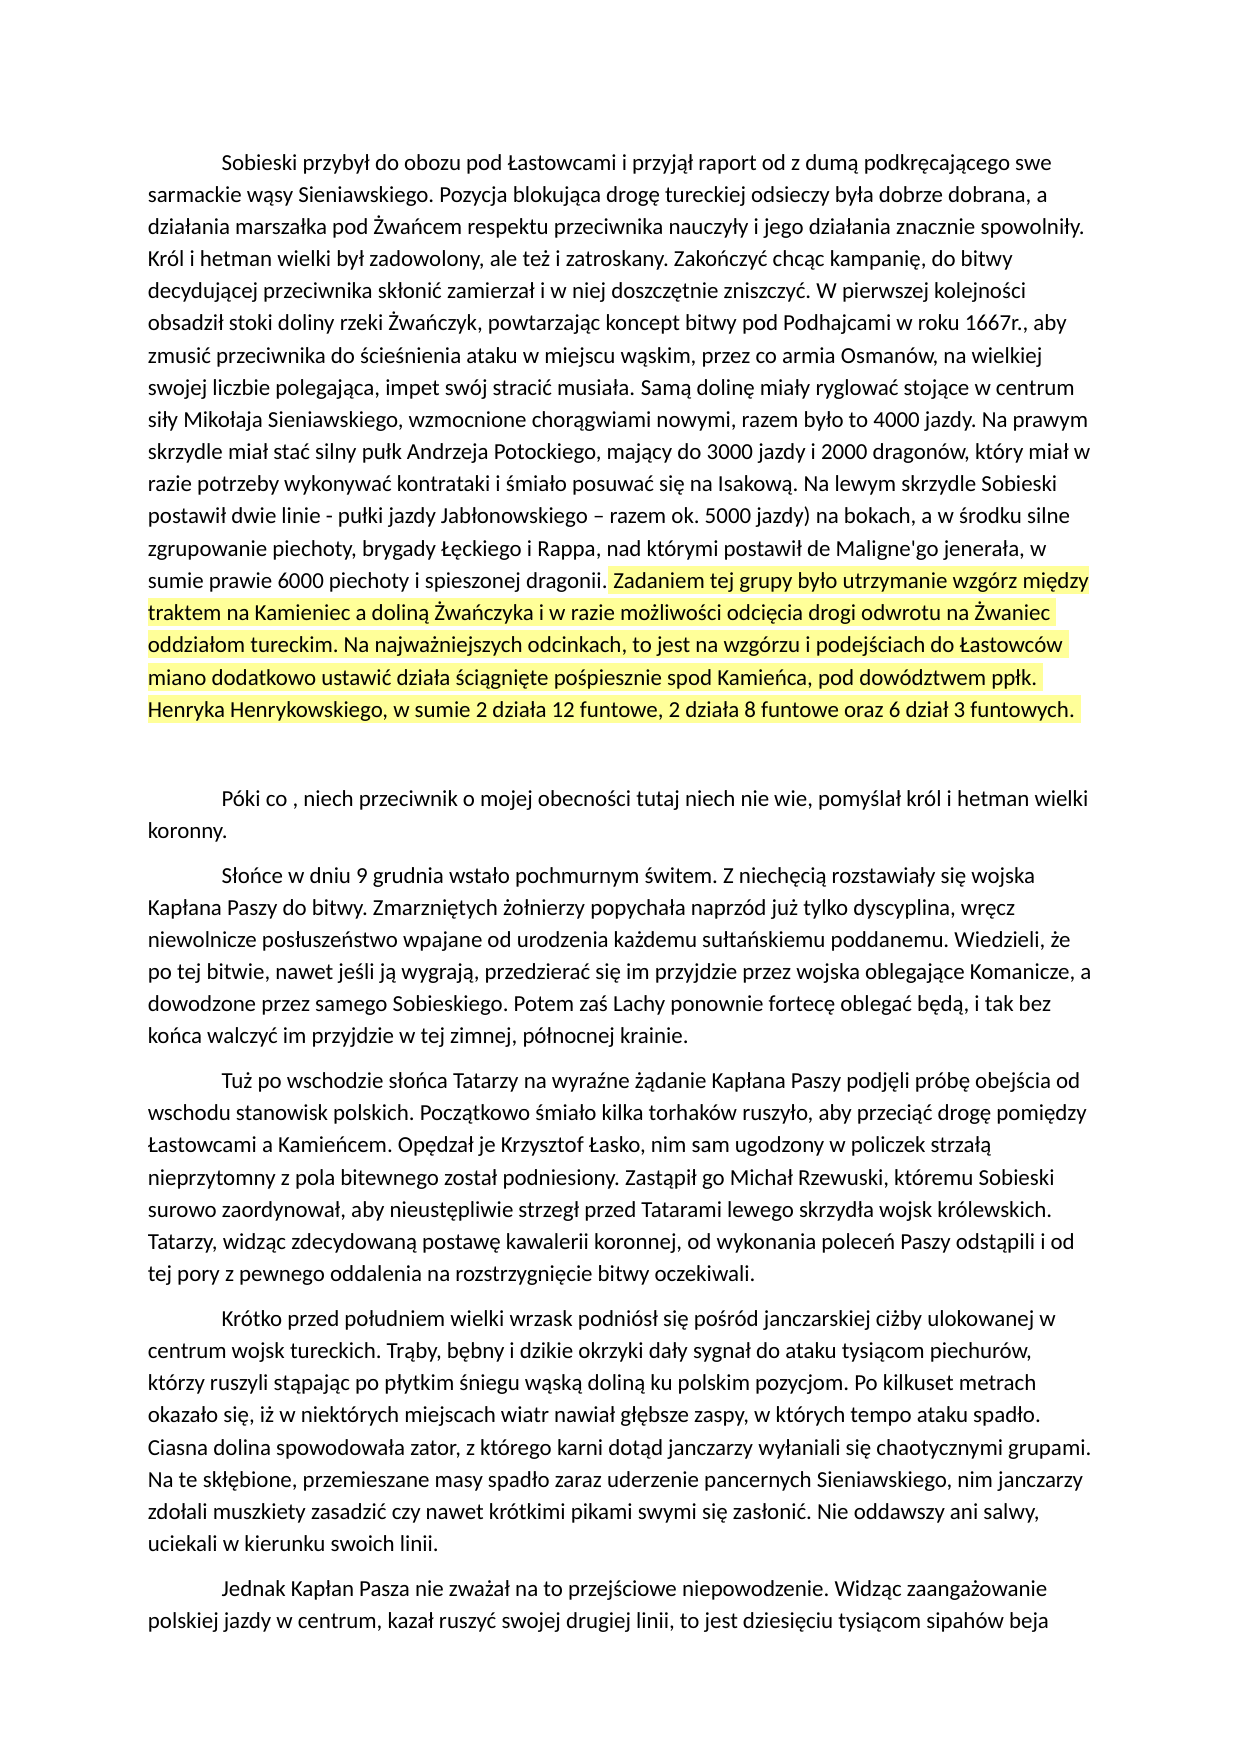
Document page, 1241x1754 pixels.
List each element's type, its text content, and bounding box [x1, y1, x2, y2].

text Jednak Kapłan Pasza nie zważał na to przejściowe niepowodzenie. Widząc zaangażowanie polskiej jazdy w centrum, kazał ruszyć swojej drugiej linii, to jest dziesięciu tysiącom sipahów beja [148, 1574, 1093, 1634]
text Sobieski przybył do obozu pod Łastowcami i przyjął raport od z dumą podkręcającego swe sarmackie wąsy Sieniawskiego. Pozycja blokująca drogę tureckiej odsieczy była dobrze dobrana, a działania marszałka pod Żwańcem respektu przeciwnika nauczyły i jego działania znacznie spowolniły. Król i hetman wielki był zadowolony, ale też i zatroskany. Zakończyć chcąc kampanię, do bitwy decydującej przeciwnika skłonić zamierzał i w niej doszczętnie zniszczyć. W pierwszej kolejności obsadził stoki doliny rzeki Żwańczyk, powtarzając koncept bitwy pod Podhajcami w roku 1667r., aby zmusić przeciwnika do ścieśnienia ataku w miejscu wąskim, przez co armia Osmanów, na wielkiej swojej liczbie polegająca, impet swój stracić musiała. Samą dolinę miały ryglować stojące w centrum siły Mikołaja Sieniawskiego, wzmocnione chorągwiami nowymi, razem było to 4000 jazdy. Na prawym skrzydle miał stać silny pułk Andrzeja Potockiego, mający do 3000 jazdy i 2000 dragonów, który miał w razie potrzeby wykonywać kontrataki i śmiało posuwać się na Isakową. Na lewym skrzydle Sobieski postawił dwie linie - pułki jazdy Jabłonowskiego – razem ok. 5000 jazdy) na bokach, a w środku silne zgrupowanie piechoty, brygady Łęckiego i Rappa, nad którymi postawił de Maligne'go jenerała, w sumie prawie 6000 piechoty i spieszonej dragonii. Zadaniem tej grupy było utrzymanie wzgórz między traktem na Kamieniec a doliną Żwańczyka i w razie możliwości odcięcia drogi odwrotu na Żwaniec oddziałom tureckim. Na najważniejszych odcinkach, to jest na wzgórzu i podejściach do Łastowców miano dodatkowo ustawić działa ściągnięte pośpiesznie spod Kamieńca, pod dowództwem ppłk. Henryka Henrykowskiego, w sumie 2 działa 12 funtowe, 2 działa 8 funtowe oraz 6 dział 3 funtowych. [148, 148, 1093, 723]
text Tuż po wschodzie słońca Tatarzy na wyraźne żądanie Kapłana Paszy podjęli próbę obejścia od wschodu stanowisk polskich. Początkowo śmiało kilka torhaków ruszyło, aby przeciąć drogę pomiędzy Łastowcami a Kamieńcem. Opędzał je Krzysztof Łasko, nim sam ugodzony w policzek strzałą nieprzytomny z pola bitewnego został podniesiony. Zastąpił go Michał Rzewuski, któremu Sobieski surowo zaordynował, aby nieustępliwie strzegł przed Tatarami lewego skrzydła wojsk królewskich. Tatarzy, widząc zdecydowaną postawę kawalerii koronnej, od wykonania poleceń Paszy odstąpili i od tej pory z pewnego oddalenia na rozstrzygnięcie bitwy oczekiwali. [148, 1066, 1093, 1287]
text Krótko przed południem wielki wrzask podniósł się pośród janczarskiej ciżby ulokowanej w centrum wojsk tureckich. Trąby, bębny i dzikie okrzyki dały sygnał do ataku tysiącom piechurów, którzy ruszyli stąpając po płytkim śniegu wąską doliną ku polskim pozycjom. Po kilkuset metrach okazało się, iż w niektórych miejscach wiatr nawiał głębsze zaspy, w których tempo ataku spadło. Ciasna dolina spowodowała zator, z którego karni dotąd janczarzy wyłaniali się chaotycznymi grupami. Na te skłębione, przemieszane masy spadło zaraz uderzenie pancernych Sieniawskiego, nim janczarzy zdołali muszkiety zasadzić czy nawet krótkimi pikami swymi się zasłonić. Nie oddawszy ani salwy, uciekali w kierunku swoich linii. [148, 1304, 1093, 1557]
text Słońce w dniu 9 grudnia wstało pochmurnym świtem. Z niechęcią rozstawiały się wojska Kapłana Paszy do bitwy. Zmarzniętych żołnierzy popychała naprzód już tylko dyscyplina, wręcz niewolnicze posłuszeństwo wpajane od urodzenia każdemu sułtańskiemu poddanemu. Wiedzieli, że po tej bitwie, nawet jeśli ją wygrają, przedzierać się im przyjdzie przez wojska oblegające Komanicze, a dowodzone przez samego Sobieskiego. Potem zaś Lachy ponownie fortecę oblegać będą, i tak bez końca walczyć im przyjdzie w tej zimnej, północnej krainie. [148, 861, 1093, 1050]
text Póki co , niech przeciwnik o mojej obecności tutaj niech nie wie, pomyślał król i hetman wielki koronny. [148, 784, 1093, 844]
